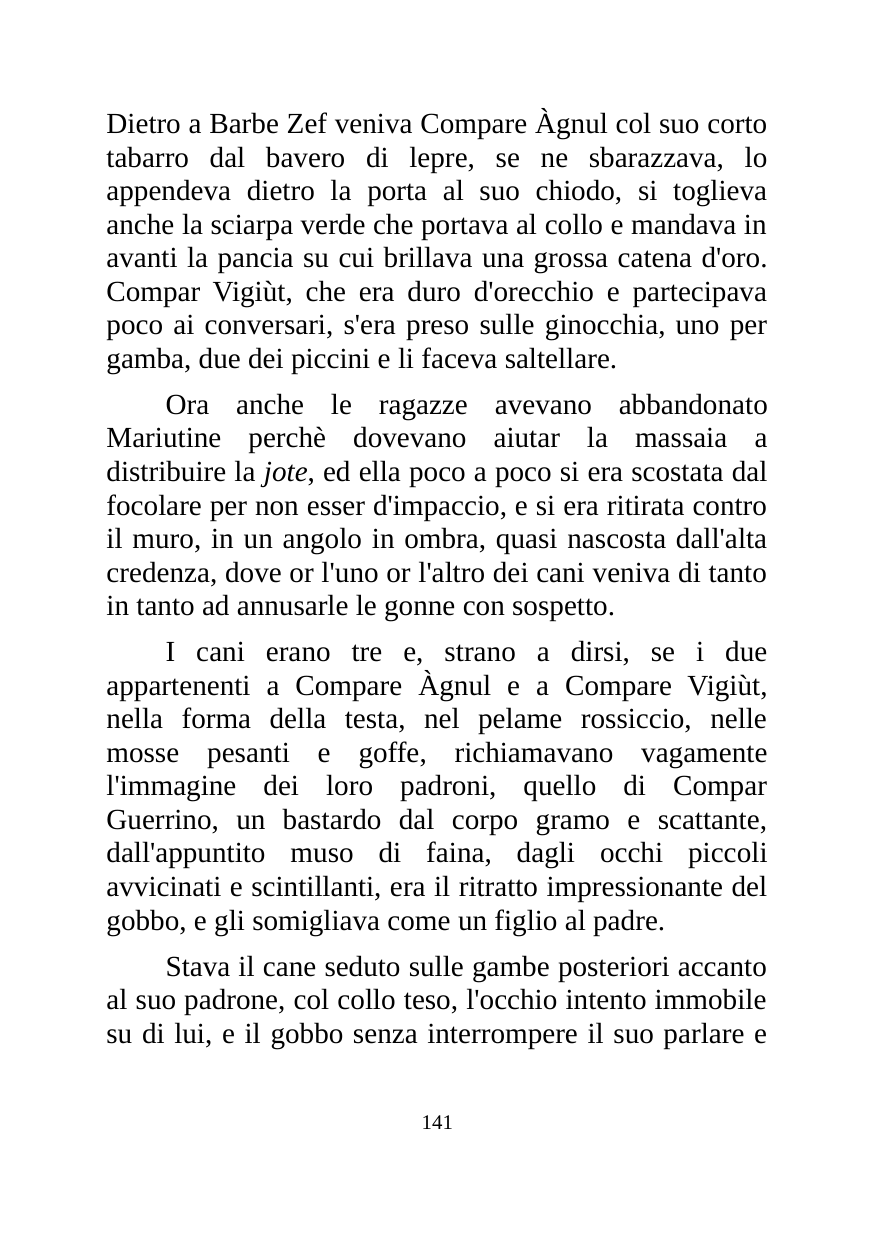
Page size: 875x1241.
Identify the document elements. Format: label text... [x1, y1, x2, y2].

text Ora anche le ragazze avevano abbandonato Mariutine perchè dovevano aiutar la massaia a distribuire la jote, ed ella poco a poco si era scostata dal focolare per non esser d'impaccio, e si era ritirata contro il muro, in un angolo in ombra, quasi nascosta dall'alta credenza, dove or l'uno or l'altro dei cani veniva di tanto in tanto ad annusarle le gonne con sospetto. [106, 387, 768, 622]
text I cani erano tre e, strano a dirsi, se i due appartenenti a Compare Àgnul e a Compare Vigiùt, nella forma della testa, nel pelame rossiccio, nelle mosse pesanti e goffe, richiamavano vagamente l'immagine dei loro padroni, quello di Compar Guerrino, un bastardo dal corpo gramo e scattante, dall'appuntito muso di faina, dagli occhi piccoli avvicinati e scintillanti, era il ritratto impressionante del gobbo, e gli somigliava come un figlio al padre. [106, 634, 768, 936]
text Dietro a Barbe Zef veniva Compare Àgnul col suo corto tabarro dal bavero di lepre, se ne sbarazzava, lo appendeva dietro la porta al suo chiodo, si toglieva anche la sciarpa verde che portava al collo e mandava in avanti la pancia su cui brillava una grossa catena d'oro. Compar Vigiùt, che era duro d'orecchio e partecipava poco ai conversari, s'era preso sulle ginocchia, uno per gamba, due dei piccini e li faceva saltellare. [106, 106, 768, 374]
text Stava il cane seduto sulle gambe posteriori accanto al suo padrone, col collo teso, l'occhio intento immobile su di lui, e il gobbo senza interrompere il suo parlare e [106, 949, 768, 1049]
